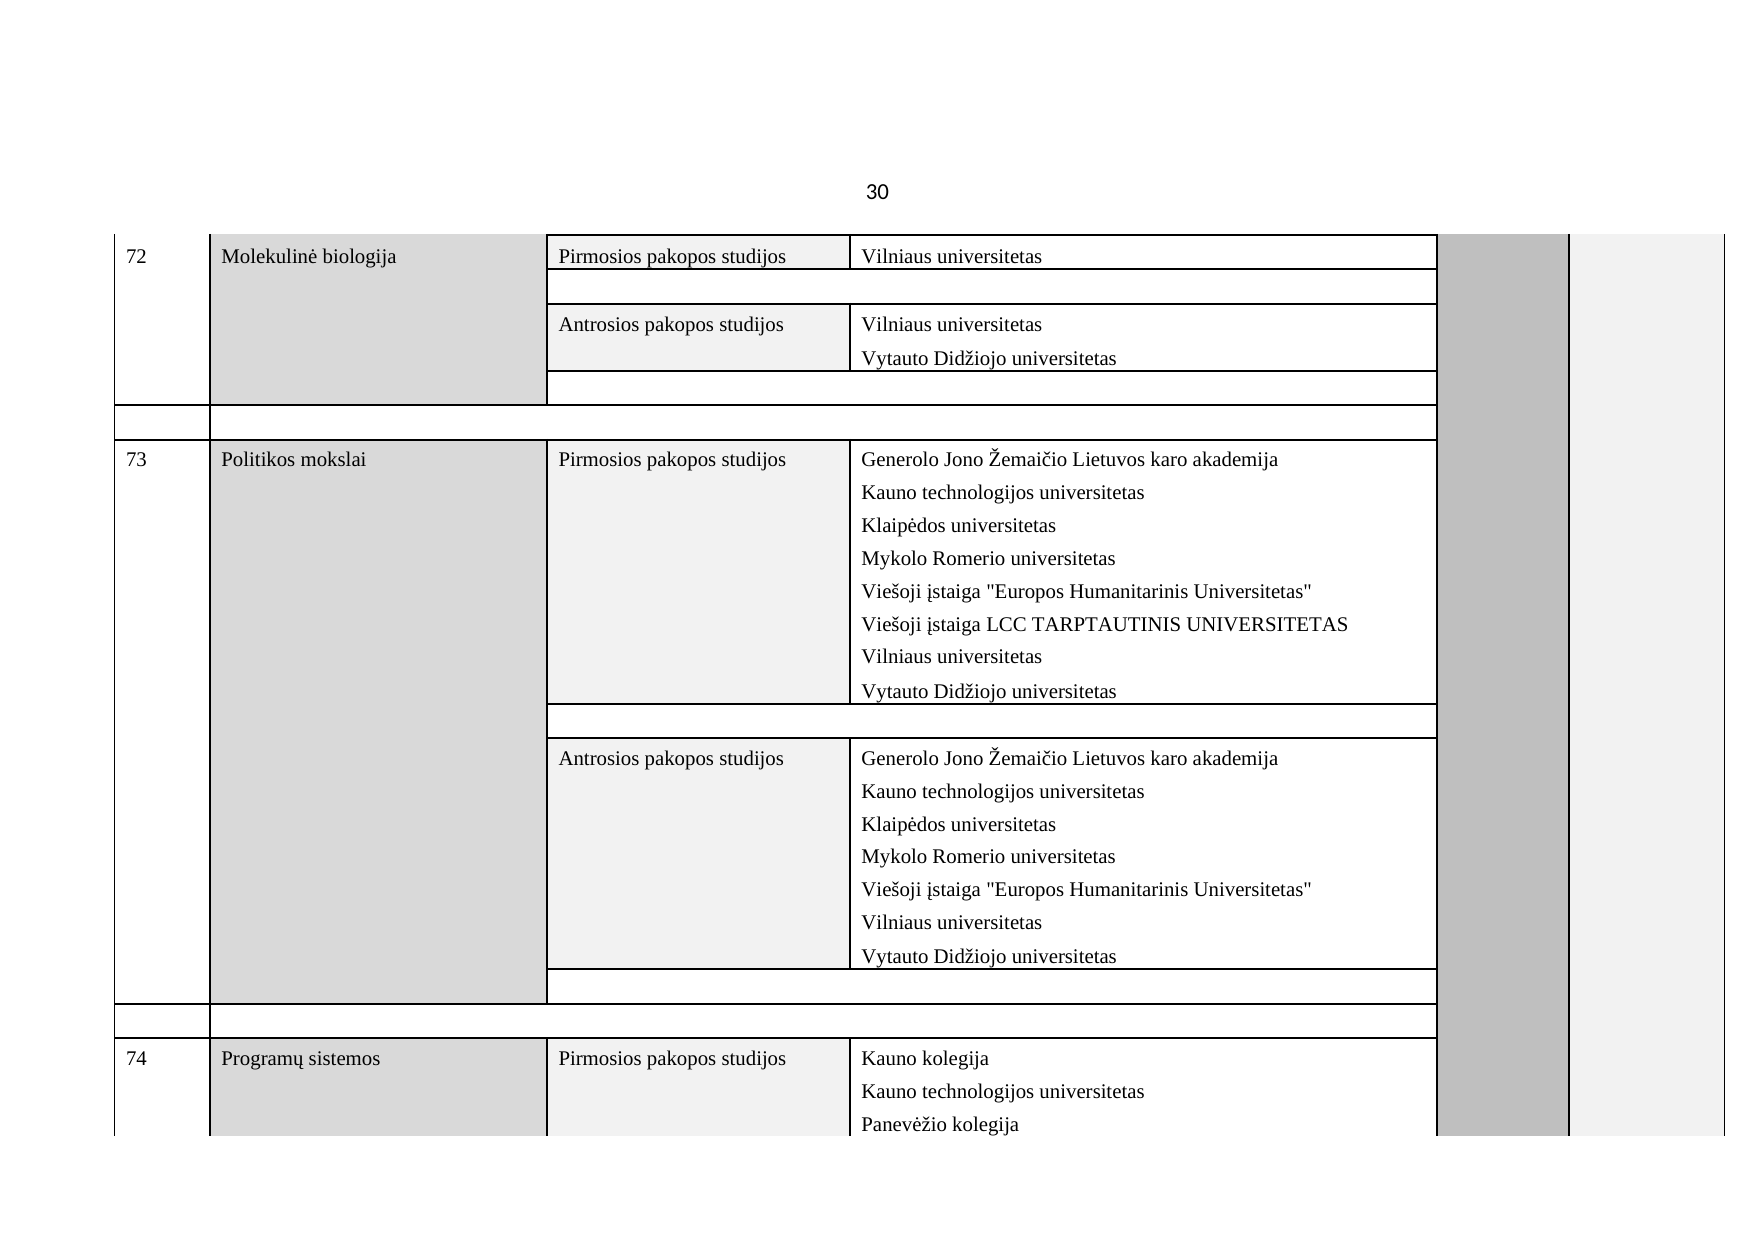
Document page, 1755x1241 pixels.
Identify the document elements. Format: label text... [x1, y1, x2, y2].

table_cell Vytauto Didžiojo universitetas [851, 336, 1436, 370]
table_cell Programų sistemos [211, 1039, 546, 1070]
table_cell [548, 1070, 849, 1103]
table_cell Viešoji įstaiga "Europos Humanitarinis Universitetas" [851, 868, 1436, 901]
table_cell [211, 770, 546, 803]
table_cell [1570, 336, 1724, 370]
table_cell [1438, 703, 1568, 737]
table_cell 74 [115, 1039, 209, 1070]
table_cell [1438, 636, 1568, 668]
table_cell Kauno technologijos universitetas [851, 770, 1436, 803]
table_cell [1438, 404, 1568, 439]
table_cell [115, 370, 209, 404]
table_cell Antrosios pakopos studijos Suma [548, 970, 1436, 1003]
table_cell [211, 537, 546, 570]
table_cell [1438, 668, 1568, 703]
table_cell [115, 668, 209, 703]
table_cell Pirmosios pakopos studijos Suma [548, 270, 1436, 303]
table_cell [1438, 737, 1568, 770]
table_cell [211, 737, 546, 770]
table_cell Viešoji įstaiga LCC TARPTAUTINIS UNIVERSITETAS [851, 603, 1436, 636]
table_cell [1438, 439, 1568, 471]
table_cell [850, 406, 1436, 439]
table_cell [1570, 636, 1724, 668]
table_cell [211, 703, 546, 737]
table_cell [115, 836, 209, 868]
table_cell Pirmosios pakopos studijos [548, 441, 849, 471]
table_cell [115, 1005, 209, 1037]
table_cell [1570, 836, 1724, 868]
table_cell [115, 968, 209, 1003]
table_cell [211, 1070, 546, 1103]
table_cell [548, 934, 849, 968]
table_cell [1438, 1037, 1568, 1070]
table_cell 73 [115, 441, 209, 471]
table_cell [115, 1070, 209, 1103]
table_cell [1570, 268, 1724, 303]
table_cell [115, 703, 209, 737]
table_cell [1438, 934, 1568, 968]
table_cell Vilniaus universitetas [851, 305, 1436, 336]
table_cell [211, 268, 546, 303]
table_cell [1570, 439, 1724, 471]
table_cell [211, 868, 546, 901]
table_cell [115, 803, 209, 836]
table_cell [211, 471, 546, 504]
table_cell [1570, 303, 1724, 336]
table_cell [548, 803, 849, 836]
table_cell [1438, 803, 1568, 836]
table_cell [211, 968, 546, 1003]
table_cell [1438, 303, 1568, 336]
table_cell Pirmosios pakopos studijos Suma [548, 705, 1436, 737]
table_cell [1438, 537, 1568, 570]
table_cell [1438, 504, 1568, 537]
table_cell [548, 770, 849, 803]
table_cell Kauno technologijos universitetas [851, 471, 1436, 504]
table_cell [115, 537, 209, 570]
table_cell [211, 370, 546, 404]
table_cell [1570, 370, 1724, 404]
table_cell [211, 803, 546, 836]
table_cell [1570, 803, 1724, 836]
table_cell [211, 668, 546, 703]
table_cell [1570, 1037, 1724, 1070]
table_cell [115, 934, 209, 968]
table_cell Vytauto Didžiojo universitetas [851, 668, 1436, 703]
table_cell [1570, 968, 1724, 1003]
table_cell [1438, 770, 1568, 803]
table_cell Antrosios pakopos studijos [548, 739, 849, 770]
table_cell [1438, 336, 1568, 370]
table_cell [115, 303, 209, 336]
table_cell [1570, 901, 1724, 934]
table_cell [1438, 901, 1568, 934]
table_cell [1438, 570, 1568, 603]
table_cell Pirmosios pakopos studijos [548, 1039, 849, 1070]
table_cell [850, 1005, 1436, 1037]
table_cell [1438, 234, 1568, 268]
table_cell [1570, 770, 1724, 803]
table_cell [548, 1103, 849, 1136]
table_cell [1438, 868, 1568, 901]
table_cell Kauno kolegija [851, 1039, 1436, 1070]
table_cell [211, 303, 546, 336]
table_cell [1570, 504, 1724, 537]
table_cell [1438, 471, 1568, 504]
table_cell 72 [115, 234, 209, 268]
table_cell [548, 504, 849, 537]
table_cell [211, 934, 546, 968]
table_cell [548, 668, 849, 703]
table_cell Vilniaus universitetas [851, 901, 1436, 934]
table_cell [1570, 570, 1724, 603]
table_cell [211, 1103, 546, 1136]
table_cell [115, 603, 209, 636]
table_cell [115, 770, 209, 803]
table_cell Politikos mokslai [211, 441, 546, 471]
table_cell Generolo Jono Žemaičio Lietuvos karo akademija [851, 441, 1436, 471]
table_cell [548, 836, 849, 868]
table_cell [1570, 934, 1724, 968]
table_cell [1570, 1070, 1724, 1103]
table_cell [1570, 668, 1724, 703]
table_cell [1438, 370, 1568, 404]
table_cell [1570, 1003, 1724, 1037]
table_cell [548, 471, 849, 504]
table_cell [115, 406, 209, 439]
table_cell [1438, 603, 1568, 636]
table_cell Klaipėdos universitetas [851, 504, 1436, 537]
table_cell [1438, 268, 1568, 303]
table_cell [115, 636, 209, 668]
table_cell Vilniaus universitetas [851, 236, 1436, 268]
table_cell [548, 603, 849, 636]
table_cell [1438, 968, 1568, 1003]
table_cell Pirmosios pakopos studijos [548, 236, 849, 268]
table_cell Vytauto Didžiojo universitetas [851, 934, 1436, 968]
table_cell [1570, 234, 1724, 268]
table_cell [548, 636, 849, 668]
table_cell [548, 336, 849, 370]
table_cell [1570, 868, 1724, 901]
table_cell Kauno technologijos universitetas [851, 1070, 1436, 1103]
table_cell [1570, 703, 1724, 737]
table_cell [1438, 1070, 1568, 1103]
table_cell [211, 336, 546, 370]
table_cell [211, 901, 546, 934]
table_cell Viešoji įstaiga "Europos Humanitarinis Universitetas" [851, 570, 1436, 603]
table_cell [1570, 1103, 1724, 1136]
table_cell Panevėžio kolegija [851, 1103, 1436, 1136]
table_cell [115, 471, 209, 504]
table_cell [211, 603, 546, 636]
table_cell [211, 570, 546, 603]
table_cell [115, 868, 209, 901]
table_cell [115, 504, 209, 537]
table_cell [115, 737, 209, 770]
table_cell Vilniaus universitetas [851, 636, 1436, 668]
table_cell [211, 504, 546, 537]
table_cell [548, 901, 849, 934]
table_cell [211, 836, 546, 868]
table_cell [1570, 404, 1724, 439]
table_cell [115, 336, 209, 370]
table_cell Generolo Jono Žemaičio Lietuvos karo akademija [851, 739, 1436, 770]
table_cell Molekulinė biologija Suma [211, 406, 850, 439]
table_cell [115, 901, 209, 934]
table_cell [548, 570, 849, 603]
table_cell [115, 1103, 209, 1136]
table_cell Mykolo Romerio universitetas [851, 537, 1436, 570]
table_cell [1570, 537, 1724, 570]
table_cell Molekulinė biologija [211, 234, 546, 268]
table_cell [115, 570, 209, 603]
table_cell [548, 868, 849, 901]
table_cell [1570, 603, 1724, 636]
table_cell Klaipėdos universitetas [851, 803, 1436, 836]
table_cell [1438, 1003, 1568, 1037]
table_cell [1570, 471, 1724, 504]
table_cell Antrosios pakopos studijos Suma [548, 372, 1436, 404]
table_cell [1438, 836, 1568, 868]
table_cell [1438, 1103, 1568, 1136]
table_cell [211, 636, 546, 668]
table_cell Mykolo Romerio universitetas [851, 836, 1436, 868]
table_cell [548, 537, 849, 570]
table_cell [115, 268, 209, 303]
table_cell Antrosios pakopos studijos [548, 305, 849, 336]
table_cell Politikos mokslai Suma [211, 1005, 850, 1037]
table_cell [1570, 737, 1724, 770]
